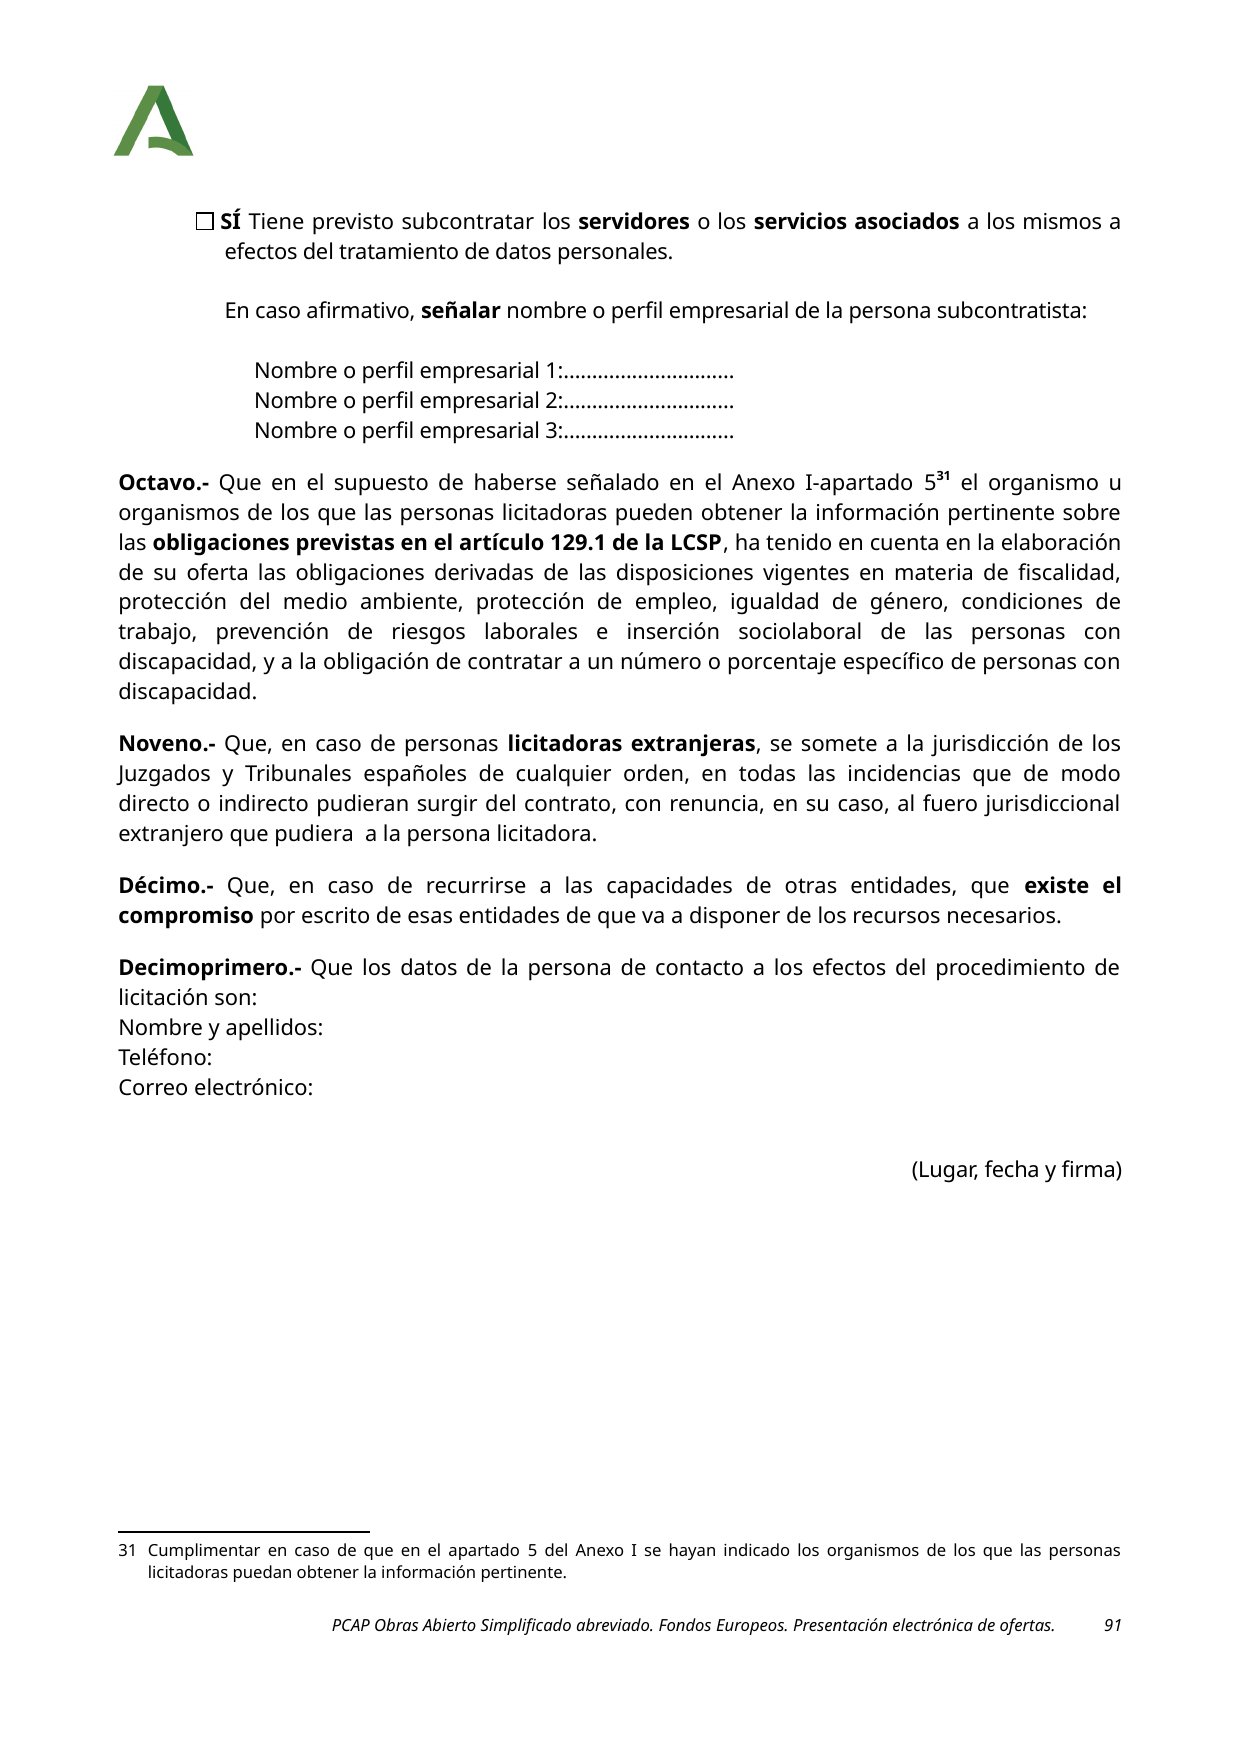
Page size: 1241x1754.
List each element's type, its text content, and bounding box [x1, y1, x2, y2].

text Nombre o perfil empresarial 1:………………………… [236, 355, 1122, 385]
list Octavo.- Que en el supuesto de haberse señalado en el Anexo I-apartado 5 el organismo u organismos de los que las personas licitadoras pueden obtener la información pertinente sobre las obligaciones previstas en el artículo 129.1 de la LCSP, ha tenido en cuenta en la elaboración de su oferta las obligaciones derivadas de las disposiciones vigentes en materia de fiscalidad, protección del medio ambiente, protección de empleo, igualdad de género, condiciones de trabajo, prevención de riesgos laborales e inserción sociolaboral de las personas con discapacidad, y a la obligación de contratar a un número o porcentaje específico de personas con discapacidad. [118, 467, 1122, 706]
text Teléfono: [118, 1042, 1122, 1072]
text Nombre o perfil empresarial 3:………………………… [236, 415, 1122, 444]
text Nombre o perfil empresarial 2:………………………… [236, 385, 1122, 415]
text (Lugar, fecha y firma) [112, 1154, 1122, 1186]
text Nombre y apellidos: [118, 1012, 1122, 1042]
text Decimoprimero.- Que los datos de la persona de contacto a los efectos del procedimiento de licitación son: [118, 952, 1122, 1012]
text Correo electrónico: [118, 1072, 1122, 1101]
picture [109, 81, 198, 160]
list Cumplimentar en caso de que en el apartado 5 del Anexo I se hayan indicado los organismos de los que las personas licitadoras puedan obtener la información pertinente. [118, 1538, 1122, 1584]
text SÍ Tiene previsto subcontratar los servidores o los servicios asociados a los mismos a efectos del tratamiento de datos personales. [195, 206, 1122, 266]
list Décimo.- Que, en caso de recurrirse a las capacidades de otras entidades, que existe el compromiso por escrito de esas entidades de que va a disponer de los recursos necesarios. [118, 870, 1122, 930]
text En caso afirmativo, señalar nombre o perfil empresarial de la persona subcontratista: [224, 296, 1122, 325]
list Noveno.- Que, en caso de personas licitadoras extranjeras, se somete a la jurisdicción de los Juzgados y Tribunales españoles de cualquier orden, en todas las incidencias que de modo directo o indirecto pudieran surgir del contrato, con renuncia, en su caso, al fuero jurisdiccional extranjero que pudiera a la persona licitadora. [118, 728, 1122, 847]
